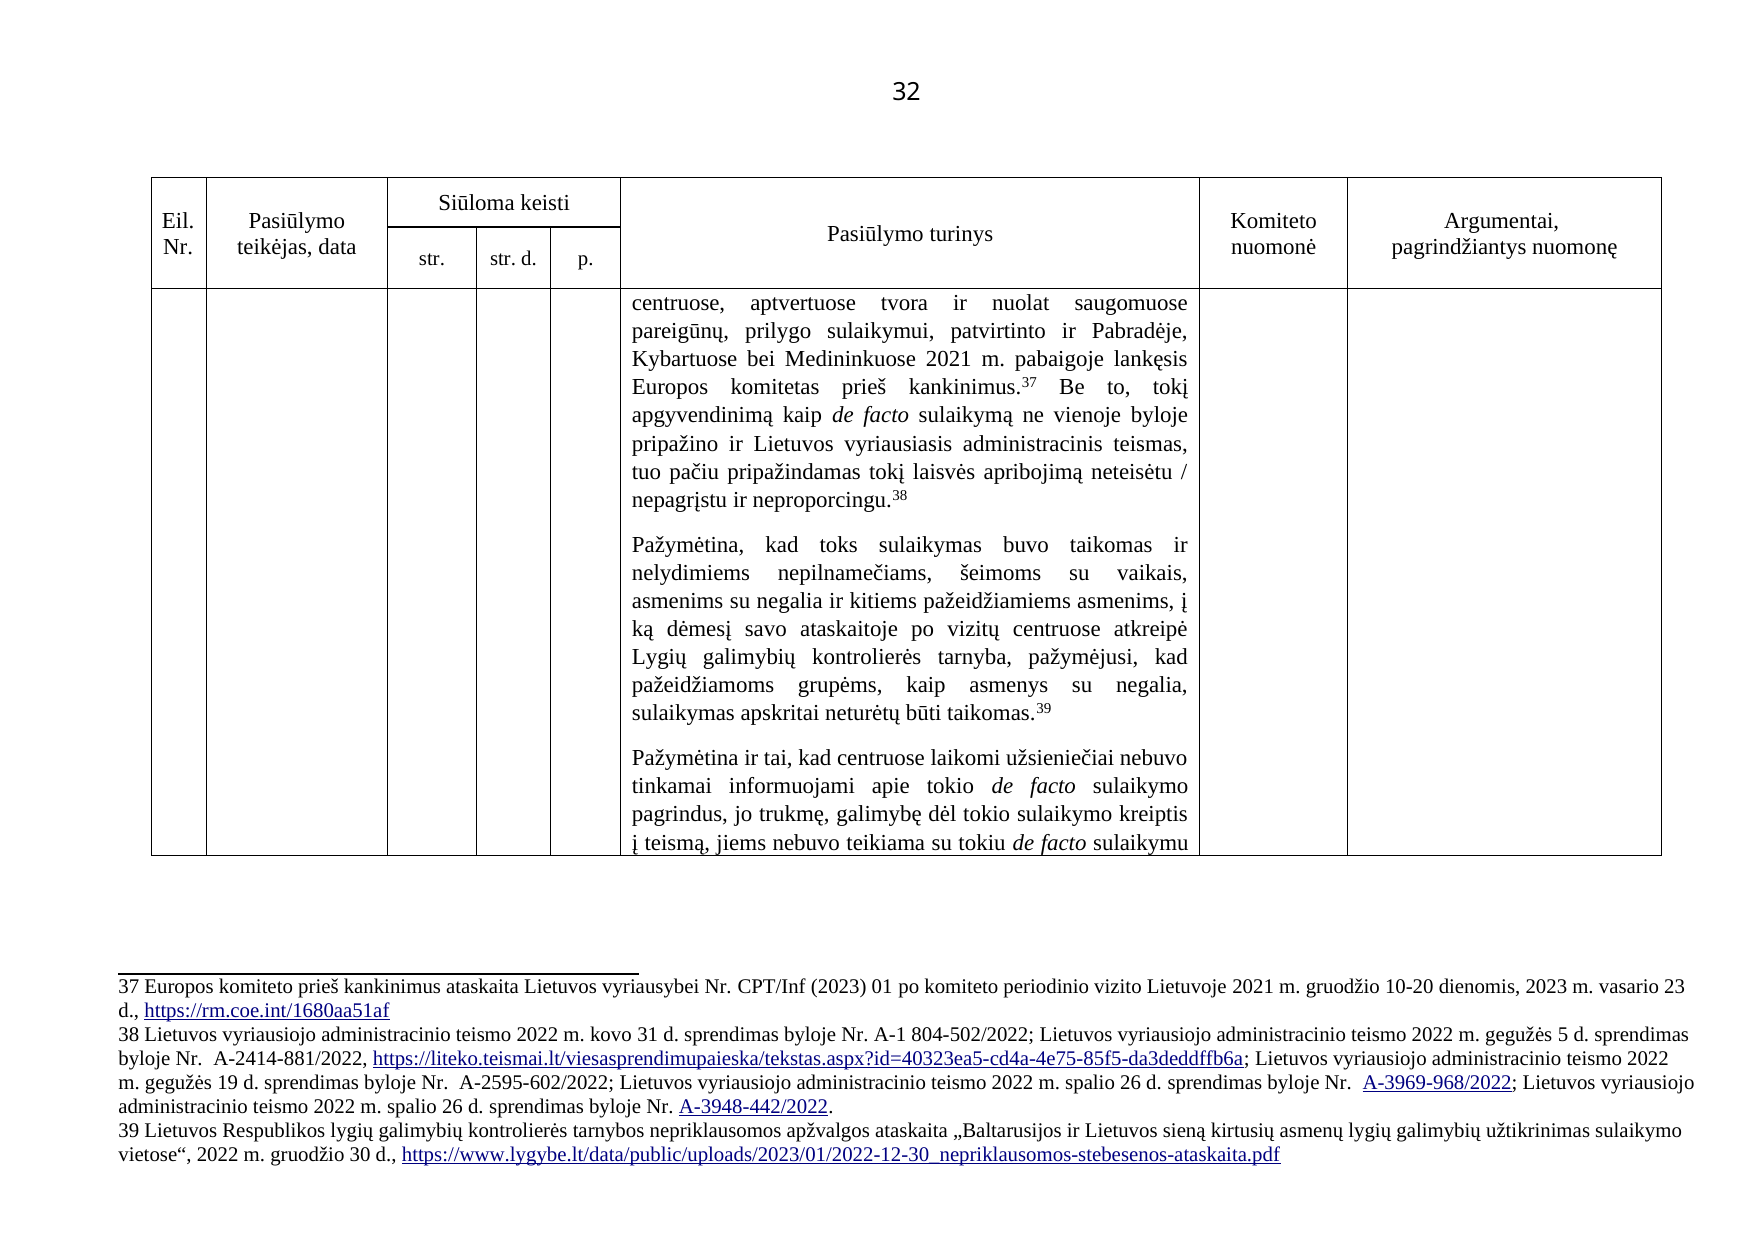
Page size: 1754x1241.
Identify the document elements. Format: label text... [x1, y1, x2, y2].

table_cell str. [388, 228, 476, 288]
table_cell [207, 289, 387, 855]
table_cell [152, 289, 206, 855]
table_cell p. [551, 228, 620, 288]
table_header Siūloma keisti [388, 178, 620, 226]
table_cell str. d. [477, 228, 550, 288]
table_header Pasiūlymo turinys [621, 178, 1199, 288]
table_cell [388, 289, 476, 855]
table_header Komiteto nuomonė [1200, 178, 1347, 288]
table_cell [551, 289, 620, 855]
table_header Pasiūlymo teikėjas, data [207, 178, 387, 288]
table_header Argumentai, pagrindžiantys nuomonę [1348, 178, 1661, 288]
table_cell [1348, 289, 1661, 855]
table_cell [1200, 289, 1347, 855]
table_cell [477, 289, 550, 855]
table_cell centruose, aptvertuose tvora ir nuolat saugomuose pareigūnų, prilygo sulaikymui, patvirtinto ir Pabradėje, Kybartuose bei Medininkuose 2021 m. pabaigoje lankęsis Europos komitetas prieš kankinimus. Be to, tokį apgyvendinimą kaip de facto sulaikymą ne vienoje byloje pripažino ir Lietuvos vyriausiasis administracinis teismas, tuo pačiu pripažindamas tokį laisvės apribojimą neteisėtu / nepagrįstu ir neproporcingu. Pažymėtina, kad toks sulaikymas buvo taikomas ir nelydimiems nepilnamečiams, šeimoms su vaikais, asmenims su negalia ir kitiems pažeidžiamiems asmenims, į ką dėmesį savo ataskaitoje po vizitų centruose atkreipė Lygių galimybių kontrolierės tarnyba, pažymėjusi, kad pažeidžiamoms grupėms, kaip asmenys su negalia, sulaikymas apskritai neturėtų būti taikomas. Pažymėtina ir tai, kad centruose laikomi užsieniečiai nebuvo tinkamai informuojami apie tokio de facto sulaikymo pagrindus, jo trukmę, galimybę dėl tokio sulaikymo kreiptis į teismą, jiems nebuvo teikiama su tokiu de facto sulaikymu [621, 289, 1199, 855]
table_header Eil. Nr. [152, 178, 206, 288]
